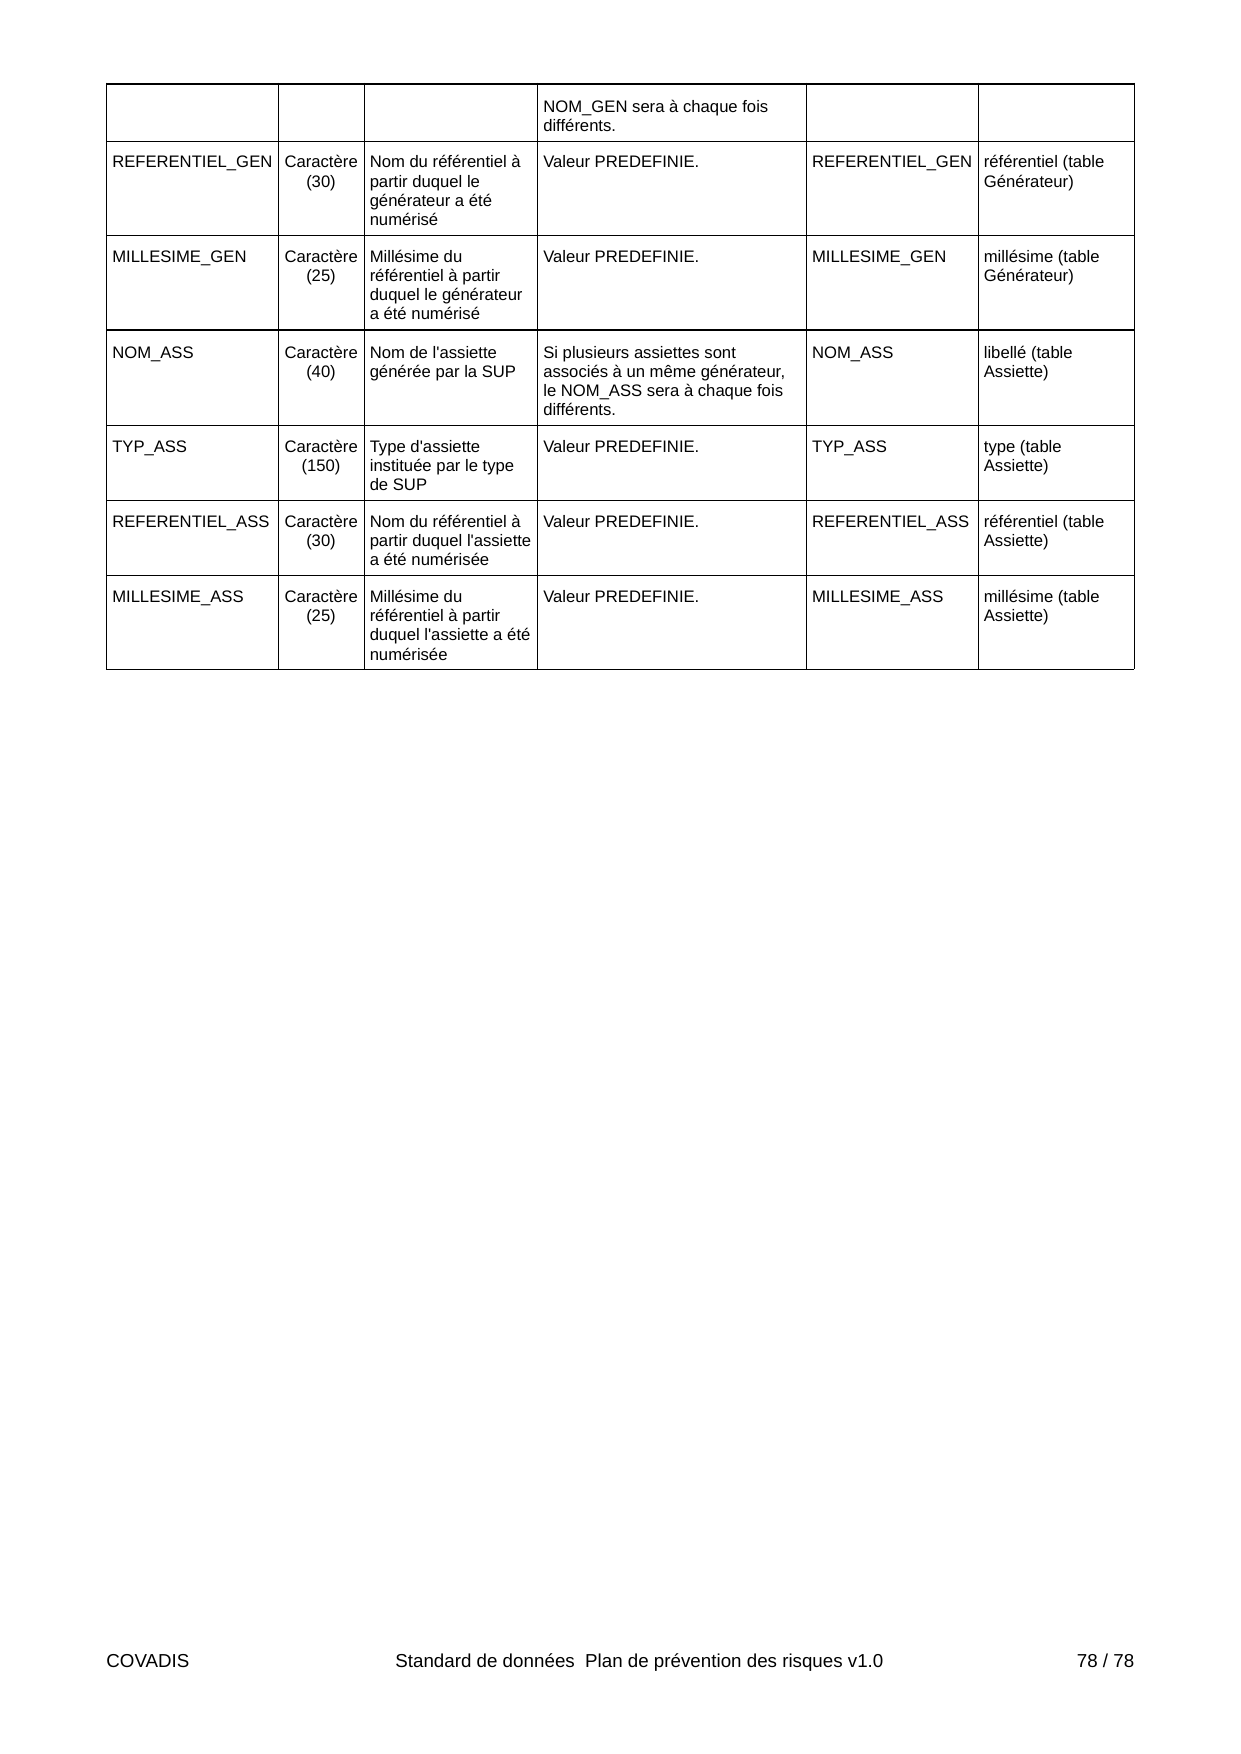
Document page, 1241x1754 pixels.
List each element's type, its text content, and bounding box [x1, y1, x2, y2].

table_cell Valeur PREDEFINIE. [538, 576, 806, 669]
table_cell Type d'assiette instituée par le type de SUP [365, 426, 537, 500]
table_cell millésime (table Assiette) [979, 576, 1134, 669]
table_cell Nom de l'assiette générée par la SUP [365, 331, 537, 425]
table_cell Valeur PREDEFINIE. [538, 142, 806, 235]
table_cell MILLESIME_GEN [807, 236, 978, 329]
table_cell Caractère (30) [279, 501, 364, 575]
table_cell [365, 85, 537, 141]
table_cell Millésime du référentiel à partir duquel le générateur a été numérisé [365, 236, 537, 329]
table_cell Valeur PREDEFINIE. [538, 501, 806, 575]
table_cell NOM_ASS [107, 331, 278, 425]
table_cell Nom du référentiel à partir duquel l'assiette a été numérisée [365, 501, 537, 575]
table_cell Valeur PREDEFINIE. [538, 236, 806, 329]
table_cell Valeur PREDEFINIE. [538, 426, 806, 500]
table_cell MILLESIME_GEN [107, 236, 278, 329]
table_cell Caractère (30) [279, 142, 364, 235]
table_cell millésime (table Générateur) [979, 236, 1134, 329]
table_cell Caractère (25) [279, 236, 364, 329]
table_cell NOM_ASS [807, 331, 978, 425]
table_cell REFERENTIEL_GEN [807, 142, 978, 235]
table_cell MILLESIME_ASS [107, 576, 278, 669]
table_cell REFERENTIEL_GEN [107, 142, 278, 235]
table_cell référentiel (table Assiette) [979, 501, 1134, 575]
table_cell Caractère (40) [279, 331, 364, 425]
table_cell TYP_ASS [807, 426, 978, 500]
table_cell Caractère (150) [279, 426, 364, 500]
table_cell référentiel (table Générateur) [979, 142, 1134, 235]
table_cell [279, 85, 364, 141]
table_cell Si plusieurs assiettes sont associés à un même générateur, le NOM_ASS sera à chaque fois différents. [538, 331, 806, 425]
table_cell Caractère (25) [279, 576, 364, 669]
table_cell libellé (table Assiette) [979, 331, 1134, 425]
table_cell TYP_ASS [107, 426, 278, 500]
table_cell REFERENTIEL_ASS [807, 501, 978, 575]
table_cell Nom du référentiel à partir duquel le générateur a été numérisé [365, 142, 537, 235]
table_cell type (table Assiette) [979, 426, 1134, 500]
table_cell REFERENTIEL_ASS [107, 501, 278, 575]
table_cell [807, 85, 978, 141]
table_cell [107, 85, 278, 141]
table_cell MILLESIME_ASS [807, 576, 978, 669]
table_cell NOM_GEN sera à chaque fois différents. [538, 85, 806, 141]
table_cell Millésime du référentiel à partir duquel l'assiette a été numérisée [365, 576, 537, 669]
table_cell [979, 85, 1134, 141]
